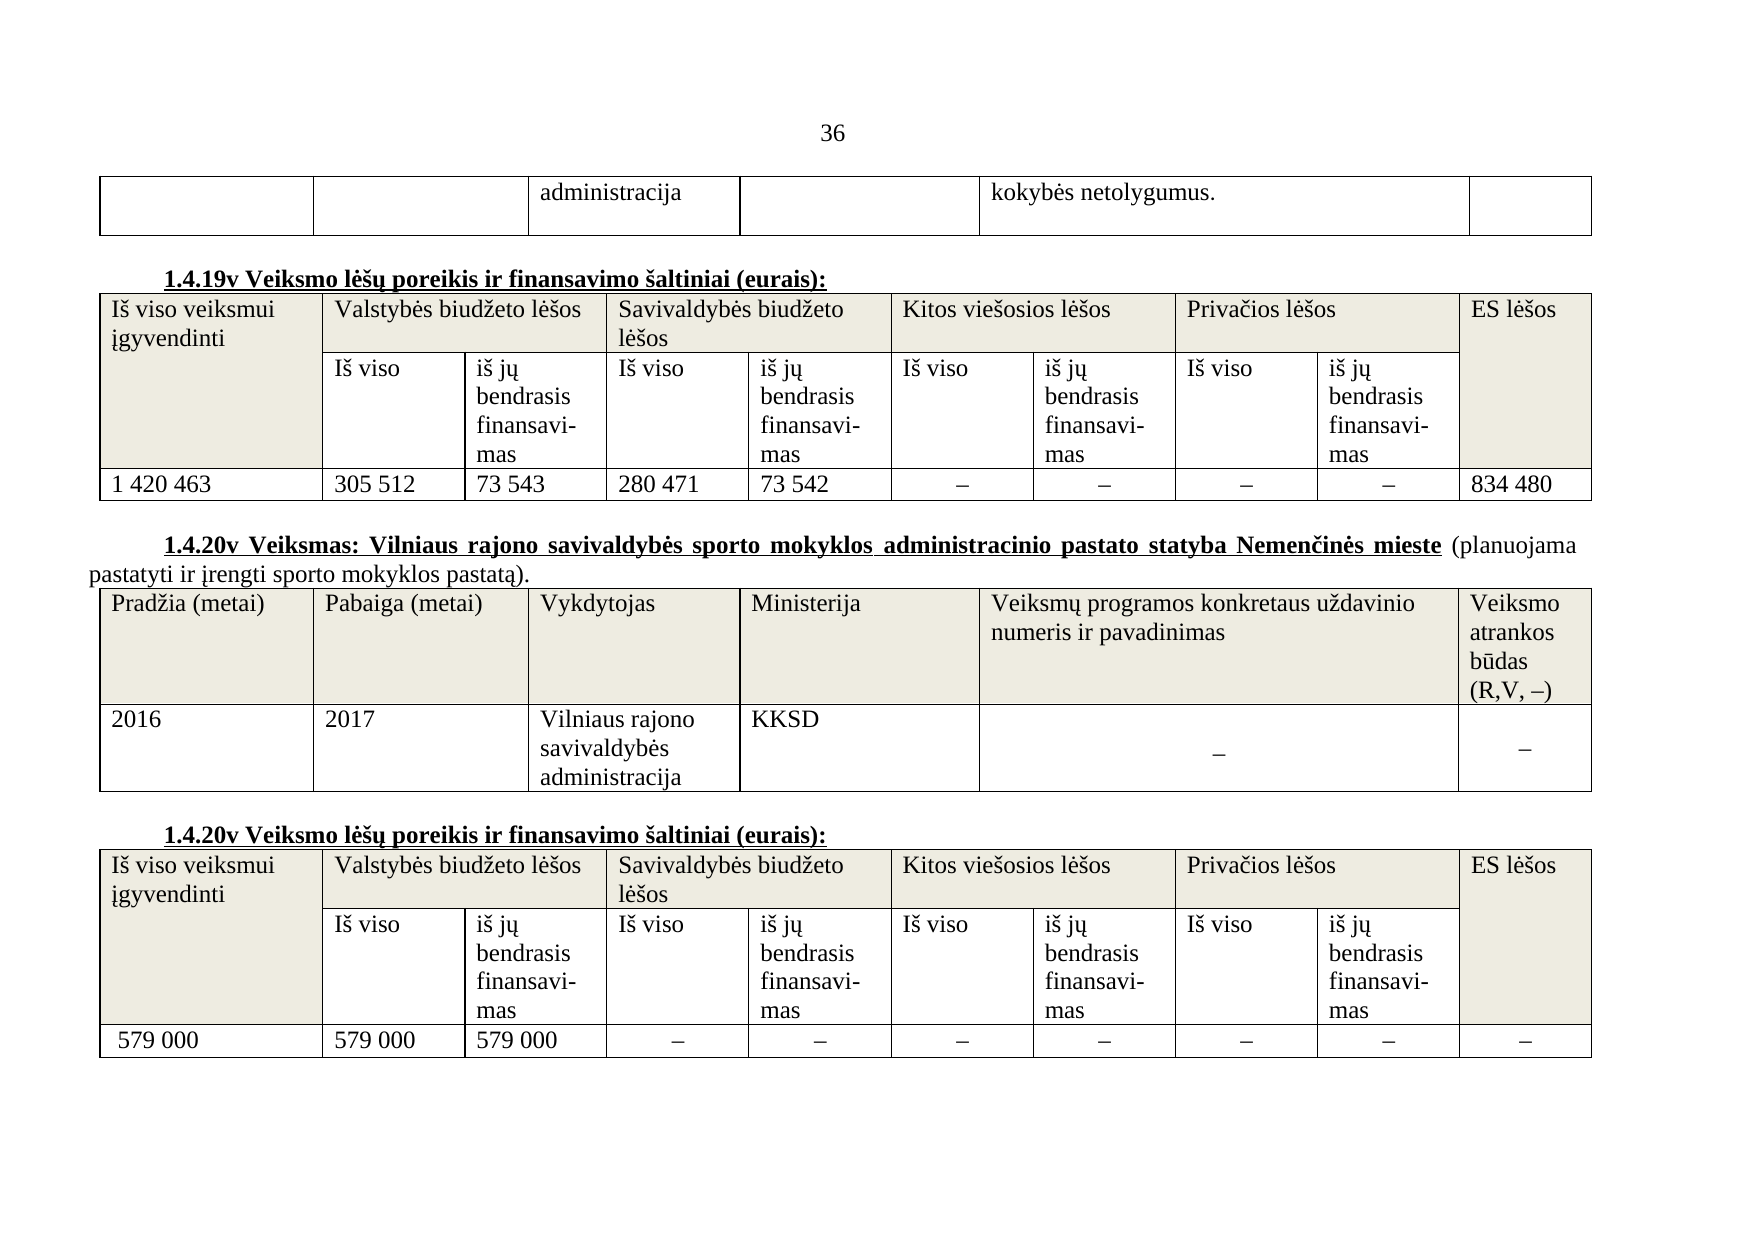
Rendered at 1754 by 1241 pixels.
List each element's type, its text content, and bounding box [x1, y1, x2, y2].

table_cell KKSD [741, 705, 979, 791]
table_cell Iš viso [607, 353, 748, 468]
table_cell 579 000 [101, 1025, 322, 1057]
table_cell iš jų bendrasis finansavi- mas [749, 353, 891, 468]
text 1.4.19v Veiksmo lėšų poreikis ir finansavimo šaltiniai (eurais): [89, 264, 1577, 293]
table_cell – [892, 469, 1033, 500]
table_cell 73 543 [466, 469, 606, 500]
table_cell 305 512 [323, 469, 464, 500]
table_header Kitos viešosios lėšos [892, 850, 1175, 908]
table_header Kitos viešosios lėšos [892, 294, 1175, 352]
table_cell 280 471 [607, 469, 748, 500]
table_cell [741, 177, 979, 234]
table_header Iš viso veiksmui įgyvendinti [101, 294, 322, 468]
table_header Valstybės biudžeto lėšos [323, 294, 606, 352]
table_cell administracija [529, 177, 739, 234]
table_cell – [1459, 705, 1591, 791]
table_cell iš jų bendrasis finansavi- mas [1318, 353, 1459, 468]
table_cell – [1176, 469, 1317, 500]
table_cell iš jų bendrasis finansavi- mas [749, 909, 891, 1024]
table_cell Vilniaus rajono savivaldybės administracija [529, 705, 739, 791]
table_cell – [749, 1025, 891, 1057]
table_cell – [607, 1025, 748, 1057]
table_cell kokybės netolygumus. [980, 177, 1469, 234]
table_cell iš jų bendrasis finansavi- mas [466, 353, 606, 468]
table_cell – [1034, 469, 1175, 500]
table_cell Iš viso [1176, 353, 1317, 468]
table_cell 2016 [101, 705, 313, 791]
table_cell Iš viso [892, 353, 1033, 468]
table_header ES lėšos [1460, 850, 1591, 1024]
table_cell 834 480 [1460, 469, 1591, 500]
table_cell – [1318, 469, 1459, 500]
text 1.4.20v Veiksmas: Vilniaus rajono savivaldybės sporto mokyklos administracinio pastato statyba Nemenčinės mieste (planuojama pastatyti ir įrengti sporto mokyklos pastatą). [89, 530, 1577, 587]
table_cell 2017 [314, 705, 528, 791]
table_header Privačios lėšos [1176, 294, 1459, 352]
table_cell Iš viso [1176, 909, 1317, 1024]
table_header ES lėšos [1460, 294, 1591, 468]
table_header Vykdytojas [529, 589, 739, 703]
table_cell iš jų bendrasis finansavi- mas [1034, 909, 1175, 1024]
table_header Valstybės biudžeto lėšos [323, 850, 606, 908]
table_header Privačios lėšos [1176, 850, 1459, 908]
table_cell Iš viso [323, 353, 464, 468]
table_header Savivaldybės biudžeto lėšos [607, 294, 891, 352]
table_cell iš jų bendrasis finansavi- mas [1318, 909, 1459, 1024]
table_cell – [1176, 1025, 1317, 1057]
table_header Veiksmų programos konkretaus uždavinio numeris ir pavadinimas [980, 589, 1458, 703]
table_header Pabaiga (metai) [314, 589, 528, 703]
table_cell 1 420 463 [101, 469, 322, 500]
table_cell iš jų bendrasis finansavi- mas [466, 909, 606, 1024]
table_cell [1470, 177, 1591, 234]
table_cell 579 000 [466, 1025, 606, 1057]
table_cell [101, 177, 313, 234]
table_cell [314, 177, 528, 234]
table_cell Iš viso [892, 909, 1033, 1024]
table_cell – [1034, 1025, 1175, 1057]
text 1.4.20v Veiksmo lėšų poreikis ir finansavimo šaltiniai (eurais): [89, 821, 1577, 849]
table_cell – [1318, 1025, 1459, 1057]
table_header Veiksmo atrankos būdas (R,V, –) [1459, 589, 1591, 703]
table_header Iš viso veiksmui įgyvendinti [101, 850, 322, 1024]
table_cell – [980, 705, 1458, 791]
table_cell – [892, 1025, 1033, 1057]
table_header Savivaldybės biudžeto lėšos [607, 850, 891, 908]
table_cell 579 000 [323, 1025, 464, 1057]
table_cell – [1460, 1025, 1591, 1057]
table_cell 73 542 [749, 469, 891, 500]
table_header Pradžia (metai) [101, 589, 313, 703]
table_header Ministerija [741, 589, 979, 703]
table_cell Iš viso [323, 909, 464, 1024]
table_cell iš jų bendrasis finansavi- mas [1034, 353, 1175, 468]
table_cell Iš viso [607, 909, 748, 1024]
